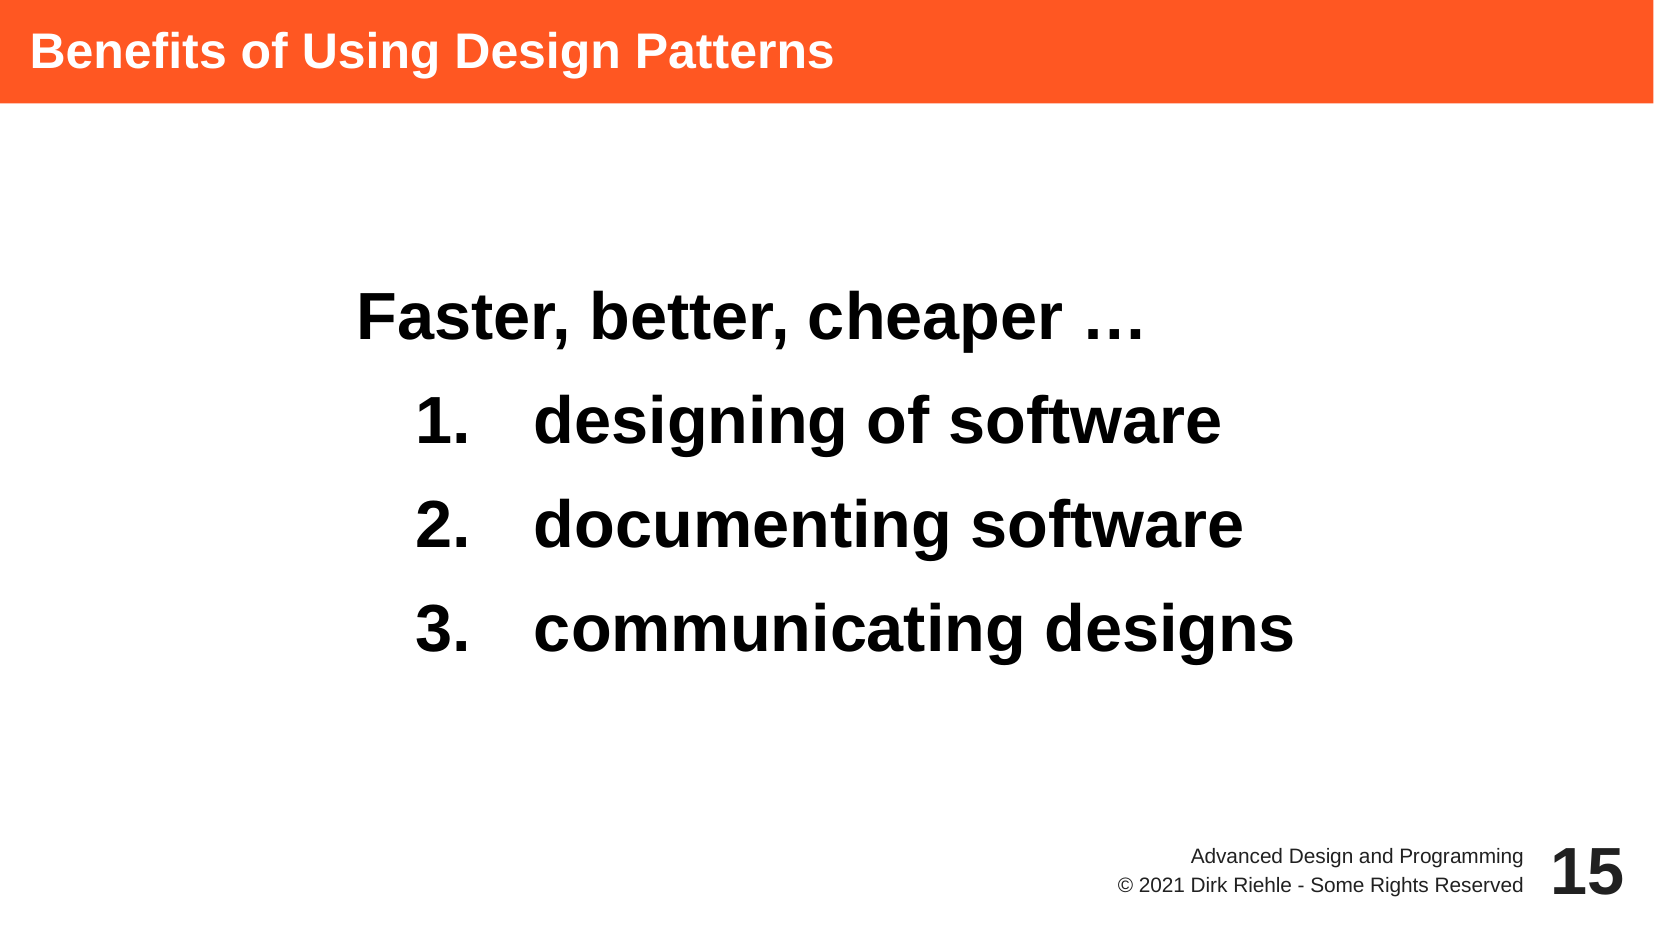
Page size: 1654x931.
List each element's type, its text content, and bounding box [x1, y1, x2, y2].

subtitle Faster, better, cheaper … designing of software documenting software communicating designs [29, 132, 1625, 813]
title Benefits of Using Design Patterns [0, 0, 1654, 104]
